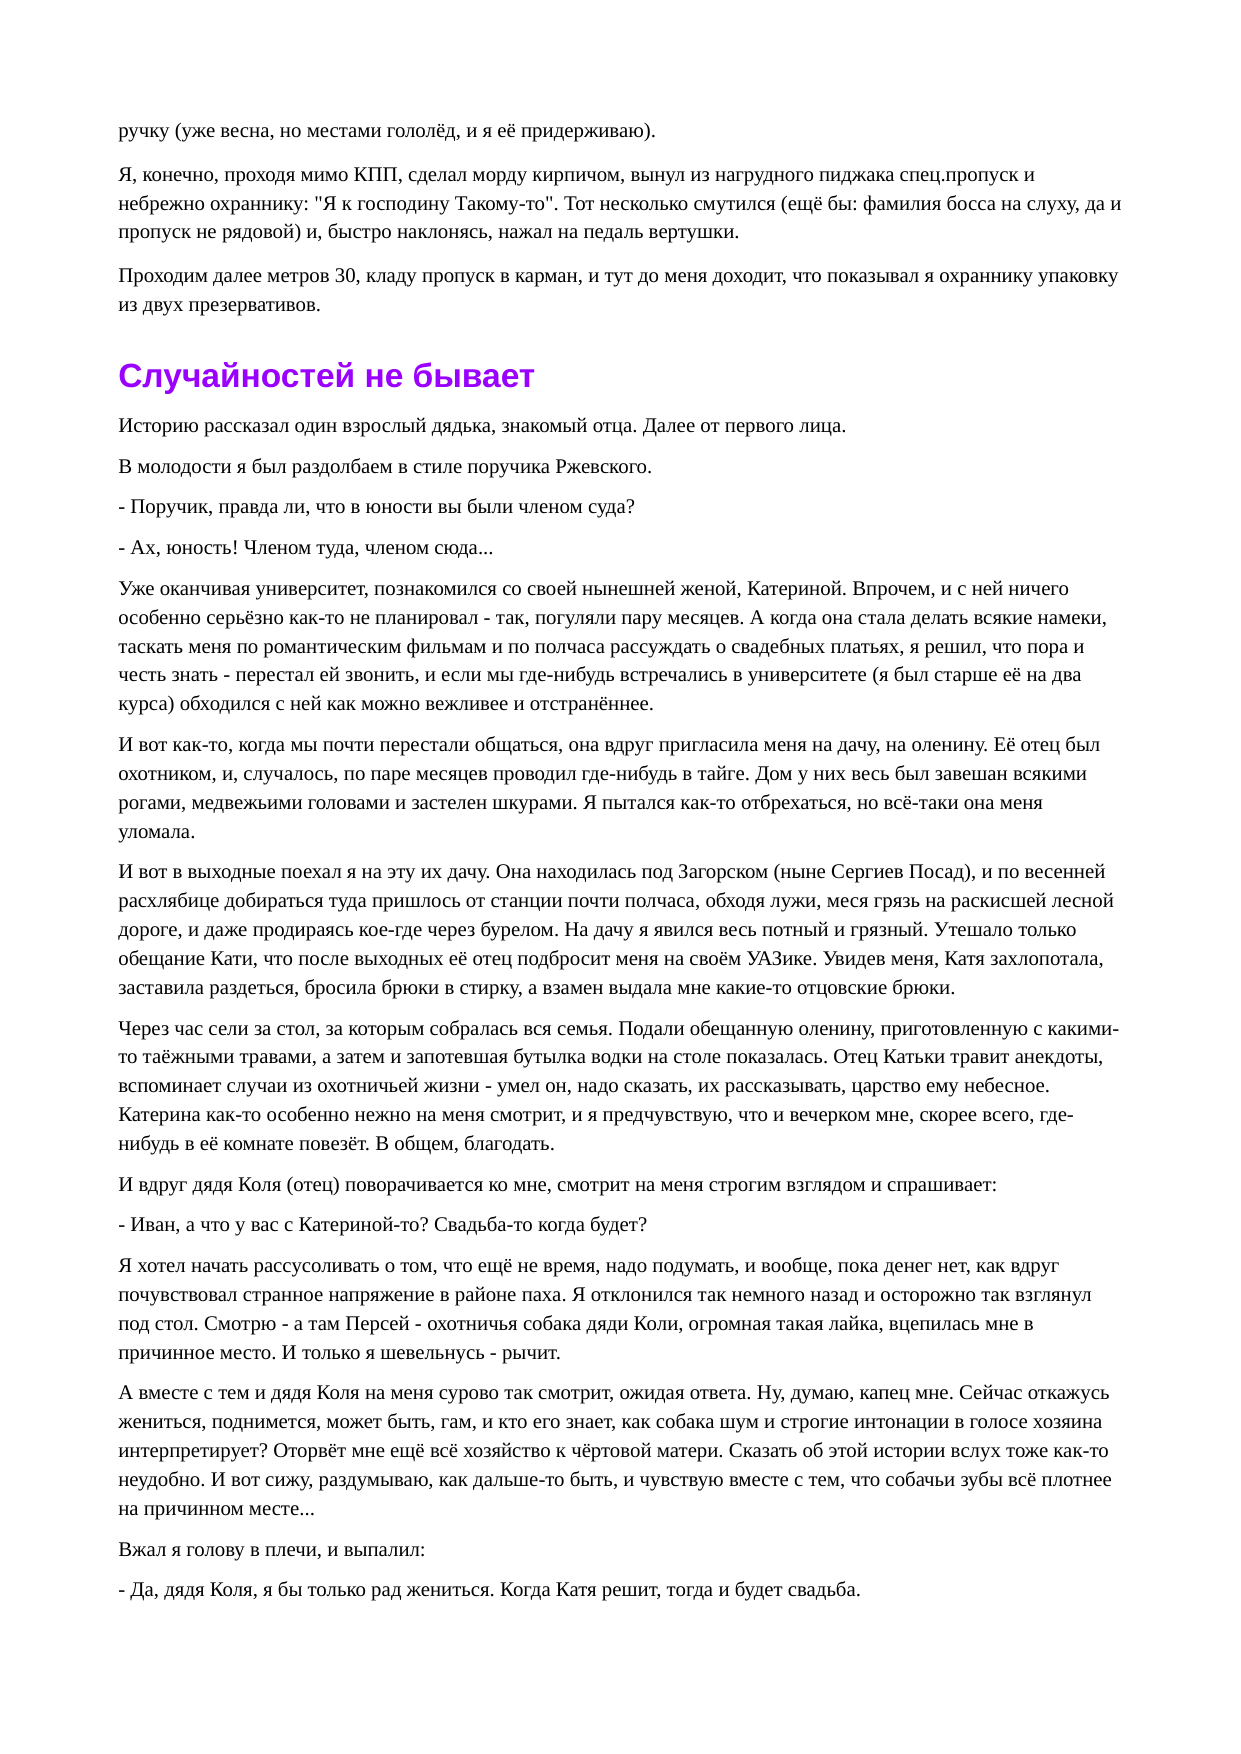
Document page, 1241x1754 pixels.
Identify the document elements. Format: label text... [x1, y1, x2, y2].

text И вот как-то, когда мы почти перестали общаться, она вдруг пригласила меня на дачу, на оленину. Её отец был охотником, и, случалось, по паре месяцев проводил где-нибудь в тайге. Дом у них весь был завешан всякими рогами, медвежьими головами и застелен шкурами. Я пытался как-то отбрехаться, но всё-таки она меня уломала. [118, 732, 1122, 843]
text - Поручик, правда ли, что в юности вы были членом суда? [118, 494, 1122, 518]
text Уже оканчивая университет, познакомился со своей нынешней женой, Катериной. Впрочем, и с ней ничего особенно серьёзно как-то не планировал - так, погуляли пару месяцев. А когда она стала делать всякие намеки, таскать меня по романтическим фильмам и по полчаса рассуждать о свадебных платьях, я решил, что пора и честь знать - перестал ей звонить, и если мы где-нибудь встречались в университете (я был старше её на два курса) обходился с ней как можно вежливее и отстранённее. [118, 576, 1122, 715]
text И вот в выходные поехал я на эту их дачу. Она находилась под Загорском (ныне Сергиев Посад), и по весенней расхлябице добираться туда пришлось от станции почти полчаса, обходя лужи, меся грязь на раскисшей лесной дороге, и даже продираясь кое-где через бурелом. На дачу я явился весь потный и грязный. Утешало только обещание Кати, что после выходных её отец подбросит меня на своём УАЗике. Увидев меня, Катя захлопотала, заставила раздеться, бросила брюки в стирку, а взамен выдала мне какие-то отцовские брюки. [118, 859, 1122, 999]
text - Ах, юность! Членом туда, членом сюда... [118, 535, 1122, 559]
text ручку (уже весна, но местами гололёд, и я её придерживаю). [118, 118, 1122, 142]
text - Да, дядя Коля, я бы только рад жениться. Когда Катя решит, тогда и будет свадьба. [118, 1577, 1122, 1601]
text Вжал я голову в плечи, и выпалил: [118, 1536, 1122, 1561]
subtitle Случайностей не бывает [118, 356, 1122, 394]
text - Иван, а что у вас с Катериной-то? Свадьба-то когда будет? [118, 1212, 1122, 1236]
text Через час сели за стол, за которым собралась вся семья. Подали обещанную оленину, приготовленную с какими-то таёжными травами, а затем и запотевшая бутылка водки на столе показалась. Отец Катьки травит анекдоты, вспоминает случаи из охотничьей жизни - умел он, надо сказать, их рассказывать, царство ему небесное. Катерина как-то особенно нежно на меня смотрит, и я предчувствую, что и вечерком мне, скорее всего, где-нибудь в её комнате повезёт. В общем, благодать. [118, 1015, 1122, 1155]
text Историю рассказал один взрослый дядька, знакомый отца. Далее от первого лица. [118, 413, 1122, 437]
text И вдруг дядя Коля (отец) поворачивается ко мне, смотрит на меня строгим взглядом и спрашивает: [118, 1172, 1122, 1196]
text А вместе с тем и дядя Коля на меня сурово так смотрит, ожидая ответа. Ну, думаю, капец мне. Сейчас откажусь жениться, поднимется, может быть, гам, и кто его знает, как собака шум и строгие интонации в голосе хозяина интерпретирует? Оторвёт мне ещё всё хозяйство к чёртовой матери. Сказать об этой истории вслух тоже как-то неудобно. И вот сижу, раздумываю, как дальше-то быть, и чувствую вместе с тем, что собачьи зубы всё плотнее на причинном месте... [118, 1380, 1122, 1520]
text Проходим далее метров 30, кладу пропуск в карман, и тут до меня доходит, что показывал я охраннику упаковку из двух презервативов. [118, 263, 1122, 316]
text Я хотел начать рассусоливать о том, что ещё не время, надо подумать, и вообще, пока денег нет, как вдруг почувствовал странное напряжение в районе паха. Я отклонился так немного назад и осторожно так взглянул под стол. Смотрю - а там Персей - охотничья собака дяди Коли, огромная такая лайка, вцепилась мне в причинное место. И только я шевельнусь - рычит. [118, 1253, 1122, 1364]
text Я, конечно, проходя мимо КПП, сделал морду кирпичом, вынул из нагрудного пиджака спец.пропуск и небрежно охраннику: "Я к господину Такому-то". Тот несколько смутился (ещё бы: фамилия босса на слуху, да и пропуск не рядовой) и, быстро наклонясь, нажал на педаль вертушки. [118, 162, 1122, 243]
text В молодости я был раздолбаем в стиле поручика Ржевского. [118, 454, 1122, 478]
